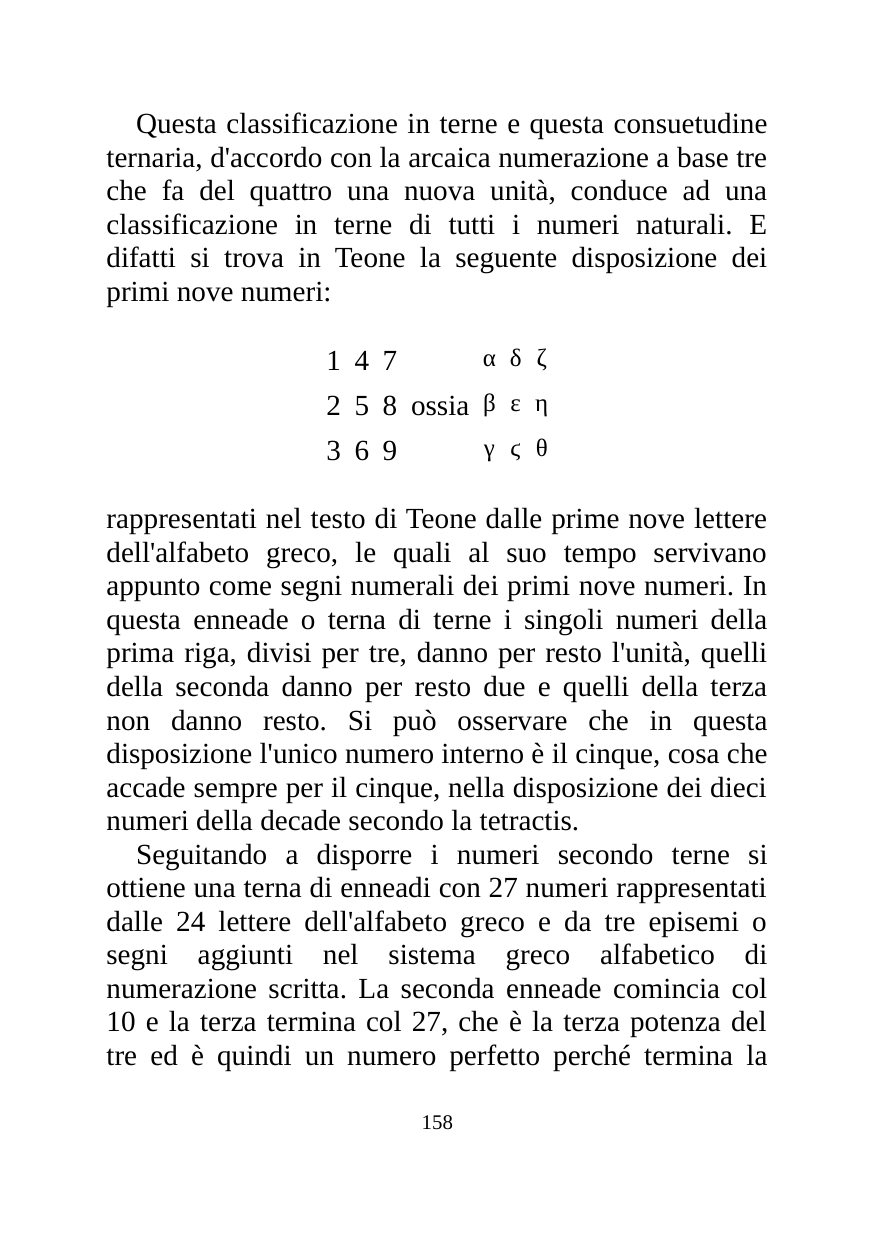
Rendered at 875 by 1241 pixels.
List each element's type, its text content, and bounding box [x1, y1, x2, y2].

table_header 1 [319, 337, 347, 382]
table_header [404, 337, 476, 382]
text rappresentati nel testo di Teone dalle prime nove lettere dell'alfabeto greco, le quali al suo tempo servivano appunto come segni numerali dei primi nove numeri. In questa enneade o terna di terne i singoli numeri della prima riga, divisi per tre, danno per resto l'unità, quelli della seconda danno per resto due e quelli della terza non danno resto. Si può osservare che in questa disposizione l'unico numero interno è il cinque, cosa che accade sempre per il cinque, nella disposizione dei dieci numeri della decade secondo la tetractis. [106, 501, 768, 837]
table_header ζ [528, 337, 555, 382]
table_cell ϛ [503, 427, 528, 472]
table_cell 9 [376, 427, 404, 472]
text Seguitando a disporre i numeri secondo terne si ottiene una terna di enneadi con 27 numeri rappresentati dalle 24 lettere dell'alfabeto greco e da tre episemi o segni aggiunti nel sistema greco alfabetico di numerazione scritta. La seconda enneade comincia col 10 e la terza termina col 27, che è la terza potenza del tre ed è quindi un numero perfetto perché termina la [106, 837, 768, 1072]
table_cell 2 [319, 382, 347, 427]
table_cell 5 [348, 382, 376, 427]
table_cell 3 [319, 427, 347, 472]
text Questa classificazione in terne e questa consuetudine ternaria, d'accordo con la arcaica numerazione a base tre che fa del quattro una nuova unità, conduce ad una classificazione in terne di tutti i numeri naturali. E difatti si trova in Teone la seguente disposizione dei primi nove numeri: [106, 106, 768, 307]
table_cell β [476, 382, 503, 427]
table_cell η [528, 382, 555, 427]
table_cell ossia [404, 382, 476, 427]
table_header α [476, 337, 503, 382]
table_cell 8 [376, 382, 404, 427]
table_header 7 [376, 337, 404, 382]
table_header δ [503, 337, 528, 382]
table_cell 6 [348, 427, 376, 472]
table_cell θ [528, 427, 555, 472]
table_cell ε [503, 382, 528, 427]
table_header 4 [348, 337, 376, 382]
table_cell γ [476, 427, 503, 472]
table_cell [404, 427, 476, 472]
